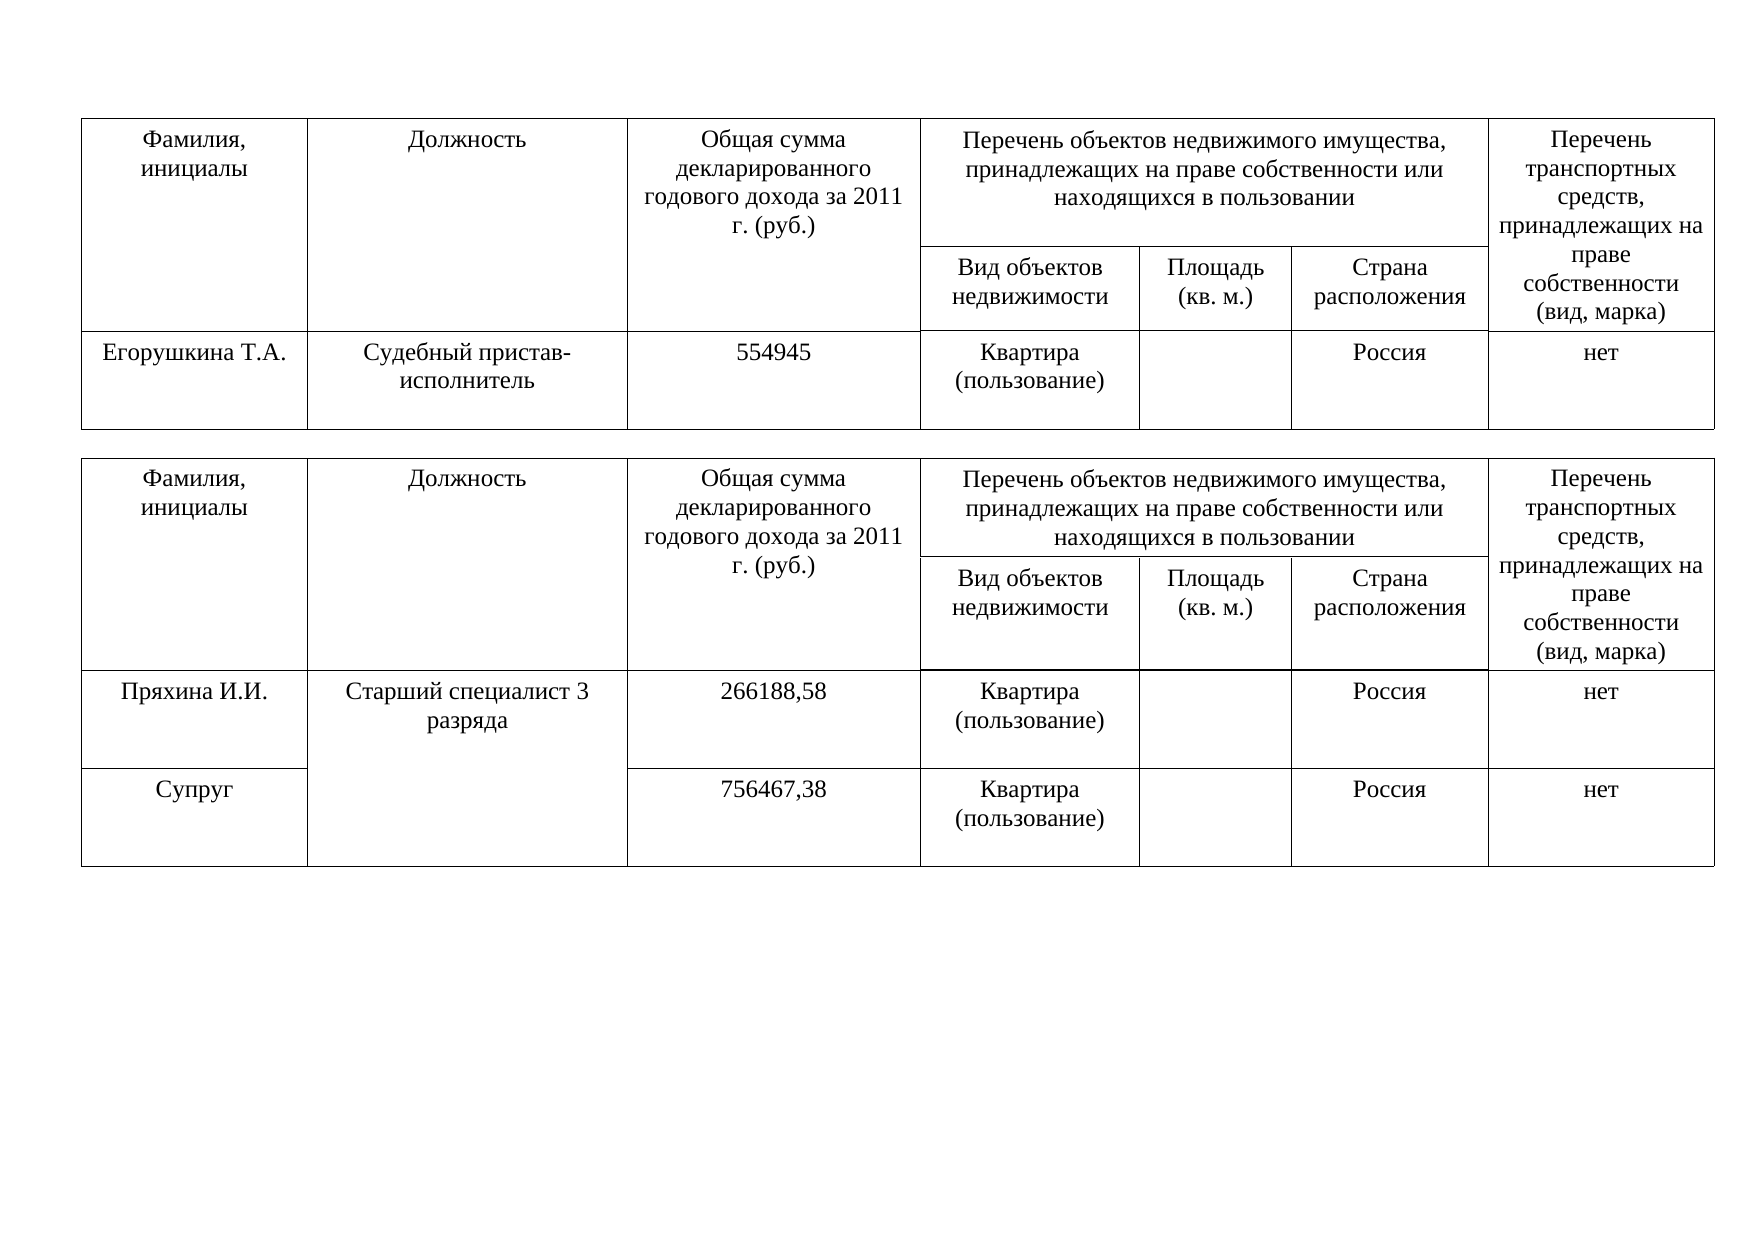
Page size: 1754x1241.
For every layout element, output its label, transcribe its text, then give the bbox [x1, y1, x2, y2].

table_cell 756467,38 [628, 769, 920, 866]
table_cell Вид объектов недвижимости [921, 247, 1139, 330]
table_header Общая сумма декларированного годового дохода за 2011 г. (руб.) [628, 459, 920, 670]
table_cell нет [1489, 769, 1714, 866]
table_cell Площадь (кв. м.) [1140, 247, 1291, 330]
table_header Перечень объектов недвижимого имущества, принадлежащих на праве собственности или находящихся в пользовании [921, 119, 1488, 246]
table_header Перечень транспортных средств, принадлежащих на праве собственности (вид, марка) [1489, 119, 1714, 331]
table_cell нет [1489, 671, 1714, 768]
table_cell Егорушкина Т.А. [82, 332, 307, 429]
table_cell Страна расположения [1292, 247, 1488, 330]
table_cell [1140, 769, 1291, 866]
table_cell [1140, 671, 1291, 768]
table_header Фамилия, инициалы [82, 119, 307, 331]
table_header Должность [308, 459, 627, 670]
table_cell нет [1489, 332, 1714, 429]
table_cell Страна расположения [1292, 558, 1488, 669]
table_header Перечень объектов недвижимого имущества, принадлежащих на праве собственности или находящихся в пользовании [921, 459, 1488, 556]
table_cell [1140, 331, 1291, 429]
table_header Фамилия, инициалы [82, 459, 307, 670]
table_cell Россия [1292, 671, 1488, 768]
table_cell Площадь (кв. м.) [1140, 558, 1291, 669]
table_cell Квартира (пользование) [921, 331, 1139, 429]
table_header Должность [308, 119, 627, 331]
table_cell Судебный пристав-исполнитель [308, 332, 627, 429]
table_cell Россия [1292, 769, 1488, 866]
table_cell 266188,58 [628, 671, 920, 768]
table_cell Квартира (пользование) [921, 671, 1139, 768]
table_cell 554945 [628, 332, 920, 429]
table_cell Старший специалист 3 разряда [308, 671, 627, 866]
table_cell Россия [1292, 331, 1488, 429]
table_cell Супруг [82, 769, 307, 866]
table_header Общая сумма декларированного годового дохода за 2011 г. (руб.) [628, 119, 920, 331]
table_header Перечень транспортных средств, принадлежащих на праве собственности (вид, марка) [1489, 459, 1714, 670]
table_cell Квартира (пользование) [921, 769, 1139, 866]
table_cell Вид объектов недвижимости [921, 558, 1139, 669]
table_cell Пряхина И.И. [82, 671, 307, 768]
